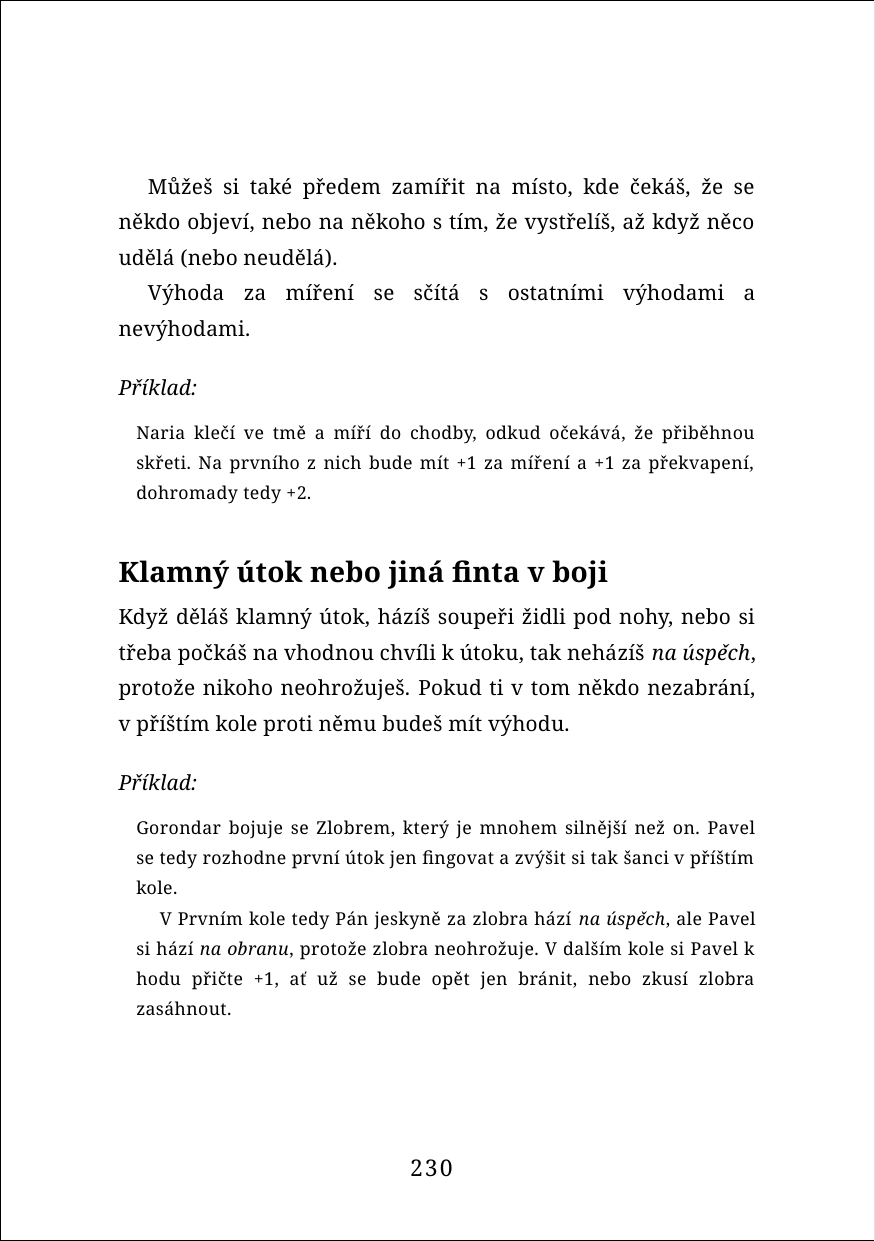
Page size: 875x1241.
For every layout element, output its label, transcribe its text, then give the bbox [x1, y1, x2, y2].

text Gorondar bojuje se Zlobrem, který je mnohem silnější než on. Pavel se tedy rozhodne první útok jen fingovat a zvýšit si tak šanci v příštím kole. V Prvním kole tedy Pán jeskyně za zlobra hází na úspěch, ale Pavel si hází na obranu, protože zlobra neohrožuje. V dalším kole si Pavel k hodu přičte +1, ať už se bude opět jen bránit, nebo zkusí zlobra zasáhnout. [136, 815, 756, 1021]
text Naria klečí ve tmě a míří do chodby, odkud očekává, že přiběhnou skřeti. Na prvního z nich bude mít +1 za míření a +1 za překvapení, dohromady tedy +2. [136, 420, 756, 505]
text Když děláš klamný útok, házíš soupeři židli pod nohy, nebo si třeba počkáš na vhodnou chvíli k útoku, tak neházíš na úspěch, protože nikoho neohrožuješ. Pokud ti v tom někdo nezabrání, v příštím kole proti němu budeš mít výhodu. [118, 602, 756, 737]
text Můžeš si také předem zamířit na místo, kde čekáš, že se někdo objeví, nebo na někoho s tím, že vystřelíš, až když něco udělá (nebo neudělá). Výhoda za míření se sčítá s ostatními výhodami a nevýhodami. [118, 172, 756, 342]
text Příklad: [118, 373, 756, 401]
subtitle Klamný útok nebo jiná finta v boji [118, 552, 756, 591]
text Příklad: [118, 768, 756, 797]
